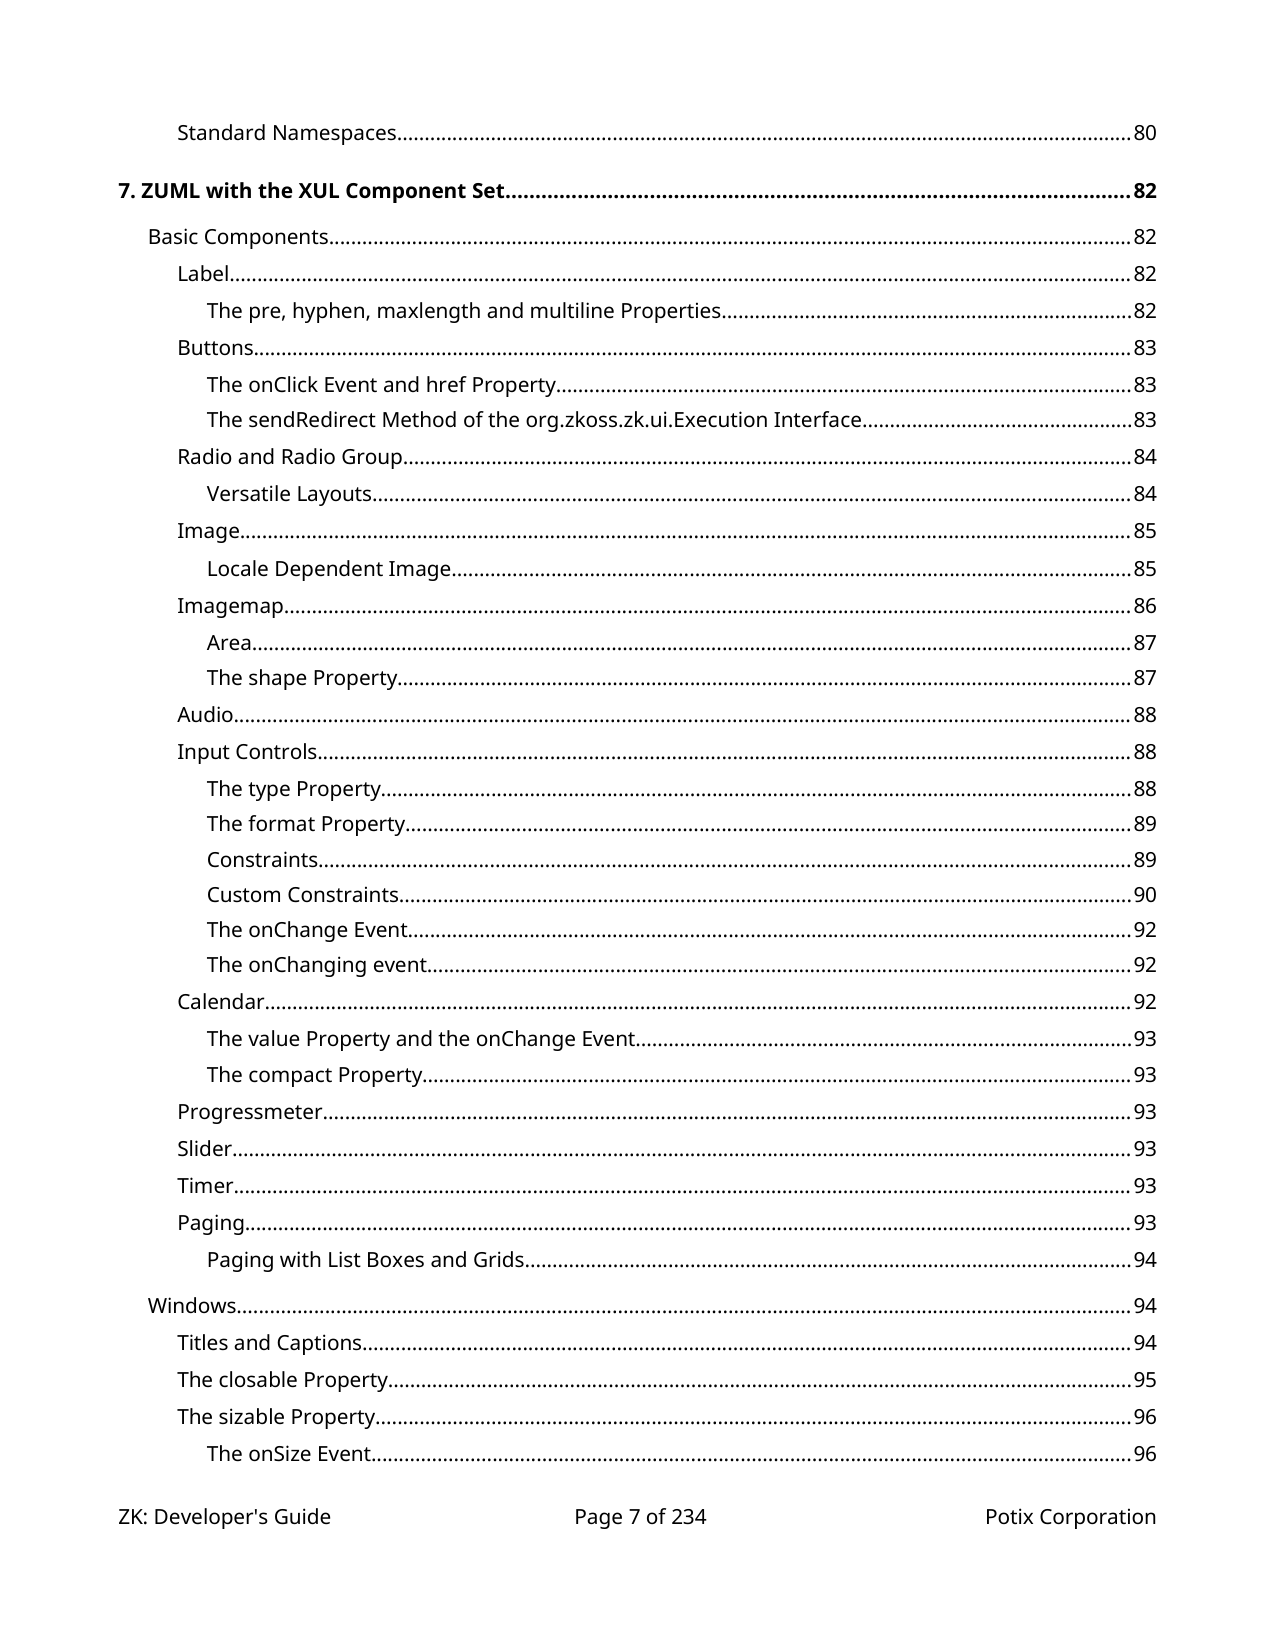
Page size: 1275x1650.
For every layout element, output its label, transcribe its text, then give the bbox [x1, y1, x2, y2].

text Buttons 83 [177, 333, 1157, 361]
text Locale Dependent Image 85 [207, 554, 1157, 582]
text Standard Namespaces 80 [177, 118, 1157, 146]
text The type Property 88 [207, 774, 1157, 802]
text The onChange Event 92 [207, 915, 1157, 943]
text Label 82 [177, 259, 1157, 287]
text Titles and Captions 94 [177, 1328, 1157, 1356]
text The pre, hyphen, maxlength and multiline Properties 82 [207, 296, 1157, 324]
text The closable Property 95 [177, 1365, 1157, 1393]
text Calendar 92 [177, 987, 1157, 1016]
text Audio 88 [177, 700, 1157, 728]
text Windows 94 [148, 1291, 1157, 1319]
text Input Controls 88 [177, 737, 1157, 765]
text Radio and Radio Group 84 [177, 442, 1157, 471]
text Basic Components 82 [148, 222, 1157, 250]
text Custom Constraints 90 [207, 880, 1157, 908]
text The compact Property 93 [207, 1060, 1157, 1088]
text 7. ZUML with the XUL Component Set 82 [118, 176, 1157, 204]
text Versatile Layouts 84 [207, 479, 1157, 508]
text The shape Property 87 [207, 663, 1157, 691]
text Paging 93 [177, 1208, 1157, 1236]
text Constraints 89 [207, 845, 1157, 873]
text Timer 93 [177, 1171, 1157, 1199]
text The onSize Event 96 [207, 1439, 1157, 1468]
text Area 87 [207, 628, 1157, 656]
text Image 85 [177, 517, 1157, 545]
text Paging with List Boxes and Grids 94 [207, 1245, 1157, 1273]
text The format Property 89 [207, 809, 1157, 838]
text Imagemap 86 [177, 591, 1157, 619]
text The value Property and the onChange Event 93 [207, 1024, 1157, 1053]
text Progressmeter 93 [177, 1097, 1157, 1125]
text The sendRedirect Method of the org.zkoss.zk.ui.Execution Interface 83 [207, 405, 1157, 433]
text The sizable Property 96 [177, 1402, 1157, 1431]
text The onClick Event and href Property 83 [207, 370, 1157, 398]
text The onChanging event 92 [207, 950, 1157, 978]
text Slider 93 [177, 1134, 1157, 1162]
